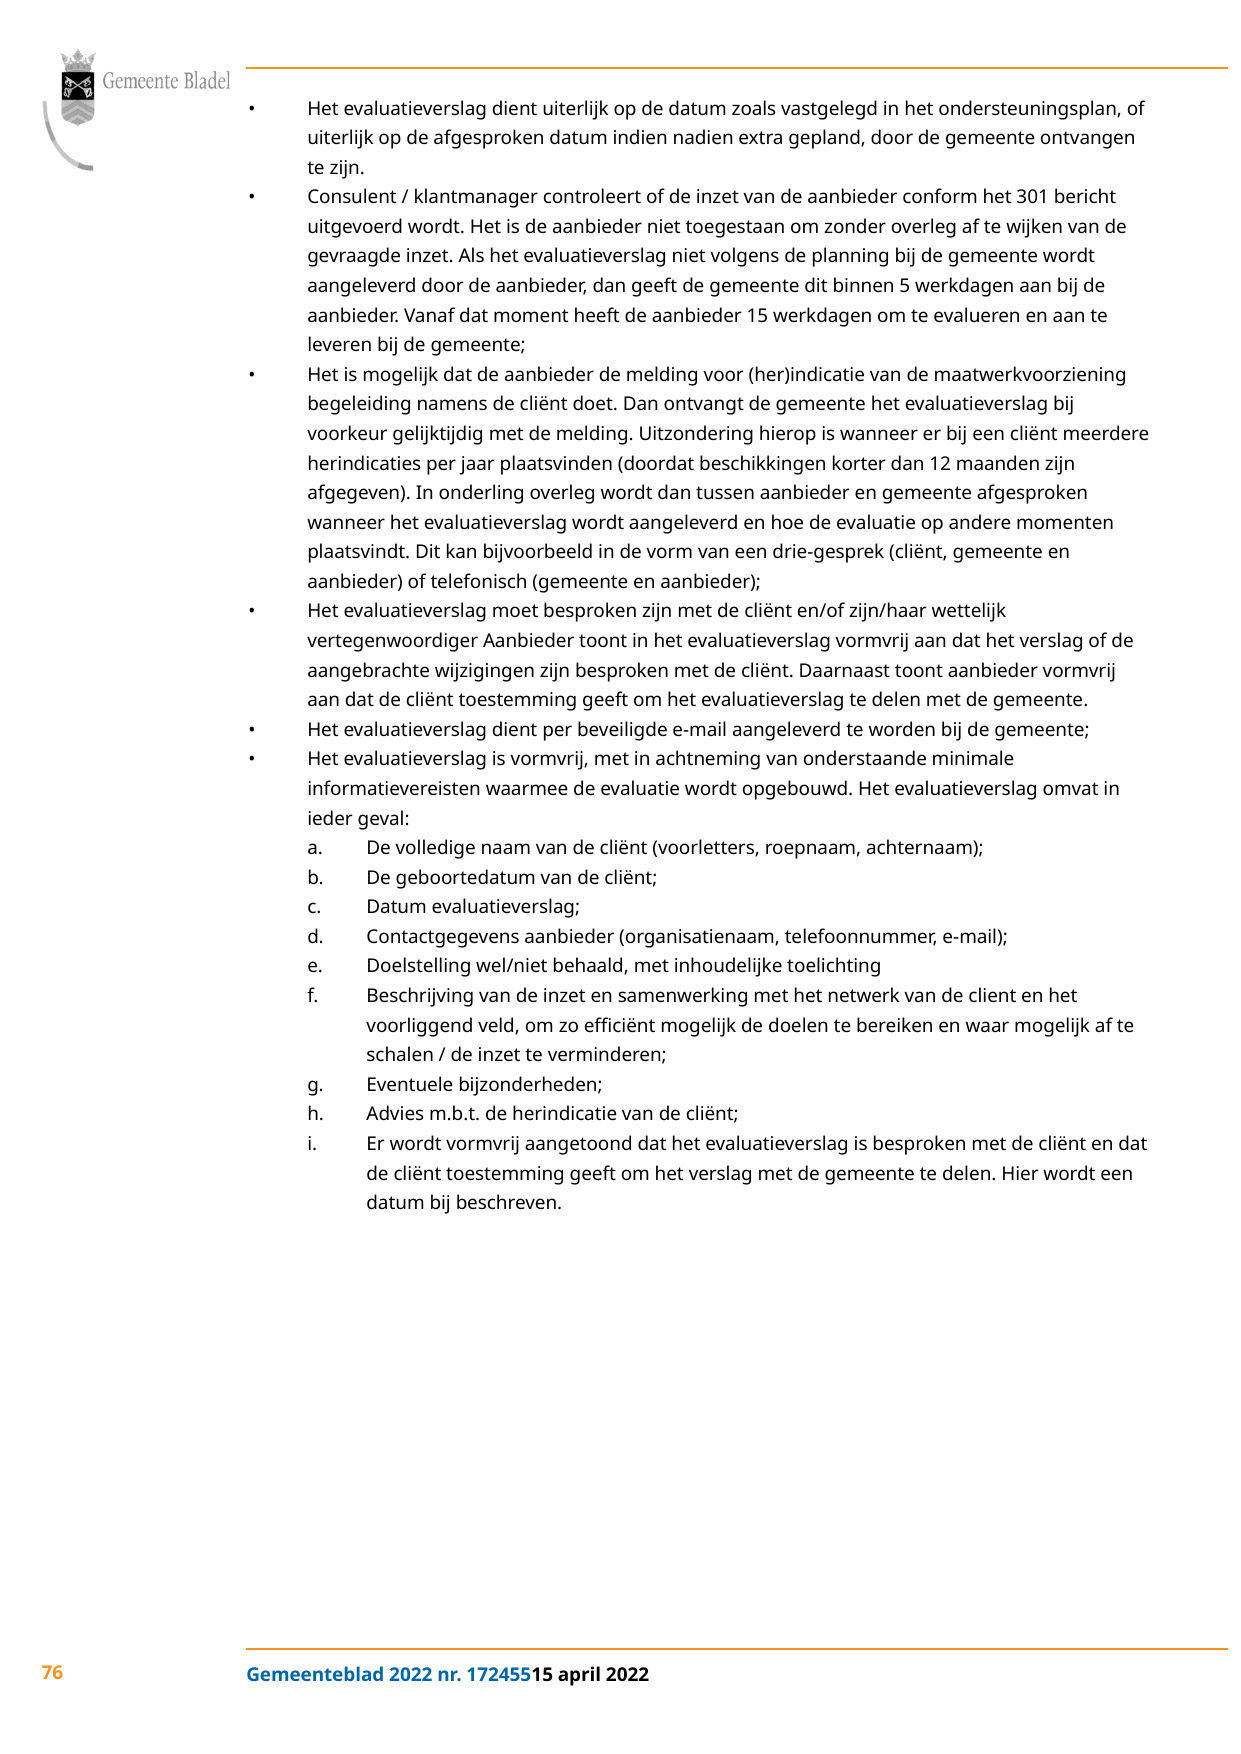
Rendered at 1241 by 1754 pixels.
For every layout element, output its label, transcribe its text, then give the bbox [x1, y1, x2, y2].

list Beschrijving van de inzet en samenwerking met het netwerk van de client en het voorliggend veld, om zo efficiënt mogelijk de doelen te bereiken en waar mogelijk af te schalen / de inzet te verminderen; [307, 982, 1152, 1067]
list Consulent / klantmanager controleert of de inzet van de aanbieder conform het 301 bericht uitgevoerd wordt. Het is de aanbieder niet toegestaan om zonder overleg af te wijken van de gevraagde inzet. Als het evaluatieverslag niet volgens de planning bij de gemeente wordt aangeleverd door de aanbieder, dan geeft de gemeente dit binnen 5 werkdagen aan bij de aanbieder. Vanaf dat moment heeft de aanbieder 15 werkdagen om te evalueren en aan te leveren bij de gemeente; [248, 183, 1152, 357]
list Het is mogelijk dat de aanbieder de melding voor (her)indicatie van de maatwerkvoorziening begeleiding namens de cliënt doet. Dan ontvangt de gemeente het evaluatieverslag bij voorkeur gelijktijdig met de melding. Uitzondering hierop is wanneer er bij een cliënt meerdere herindicaties per jaar plaatsvinden (doordat beschikkingen korter dan 12 maanden zijn afgegeven). In onderling overleg wordt dan tussen aanbieder en gemeente afgesproken wanneer het evaluatieverslag wordt aangeleverd en hoe de evaluatie op andere momenten plaatsvindt. Dit kan bijvoorbeeld in de vorm van een drie-gesprek (cliënt, gemeente en aanbieder) of telefonisch (gemeente en aanbieder); [248, 361, 1152, 594]
list Het evaluatieverslag dient per beveiligde e-mail aangeleverd te worden bij de gemeente; [248, 716, 1152, 742]
list Het evaluatieverslag is vormvrij, met in achtneming van onderstaande minimale informatievereisten waarmee de evaluatie wordt opgebouwd. Het evaluatieverslag omvat in ieder geval: [248, 746, 1152, 831]
list Datum evaluatieverslag; [307, 893, 1152, 919]
list De volledige naam van de cliënt (voorletters, roepnaam, achternaam); [307, 834, 1152, 860]
list De geboortedatum van de cliënt; [307, 864, 1152, 890]
list Advies m.b.t. de herindicatie van de cliënt; [307, 1101, 1152, 1126]
list Er wordt vormvrij aangetoond dat het evaluatieverslag is besproken met de cliënt en dat de cliënt toestemming geeft om het verslag met de gemeente te delen. Hier wordt een datum bij beschreven. [307, 1130, 1152, 1215]
list Eventuele bijzonderheden; [307, 1071, 1152, 1097]
list Het evaluatieverslag dient uiterlijk op de datum zoals vastgelegd in het ondersteuningsplan, of uiterlijk op de afgesproken datum indien nadien extra gepland, door de gemeente ontvangen te zijn. [248, 95, 1152, 180]
picture [41, 47, 231, 172]
list Doelstelling wel/niet behaald, met inhoudelijke toelichting [307, 953, 1152, 978]
list Het evaluatieverslag moet besproken zijn met de cliënt en/of zijn/haar wettelijk vertegenwoordiger Aanbieder toont in het evaluatieverslag vormvrij aan dat het verslag of de aangebrachte wijzigingen zijn besproken met de cliënt. Daarnaast toont aanbieder vormvrij aan dat de cliënt toestemming geeft om het evaluatieverslag te delen met de gemeente. [248, 598, 1152, 712]
list Contactgegevens aanbieder (organisatienaam, telefoonnummer, e-mail); [307, 923, 1152, 949]
